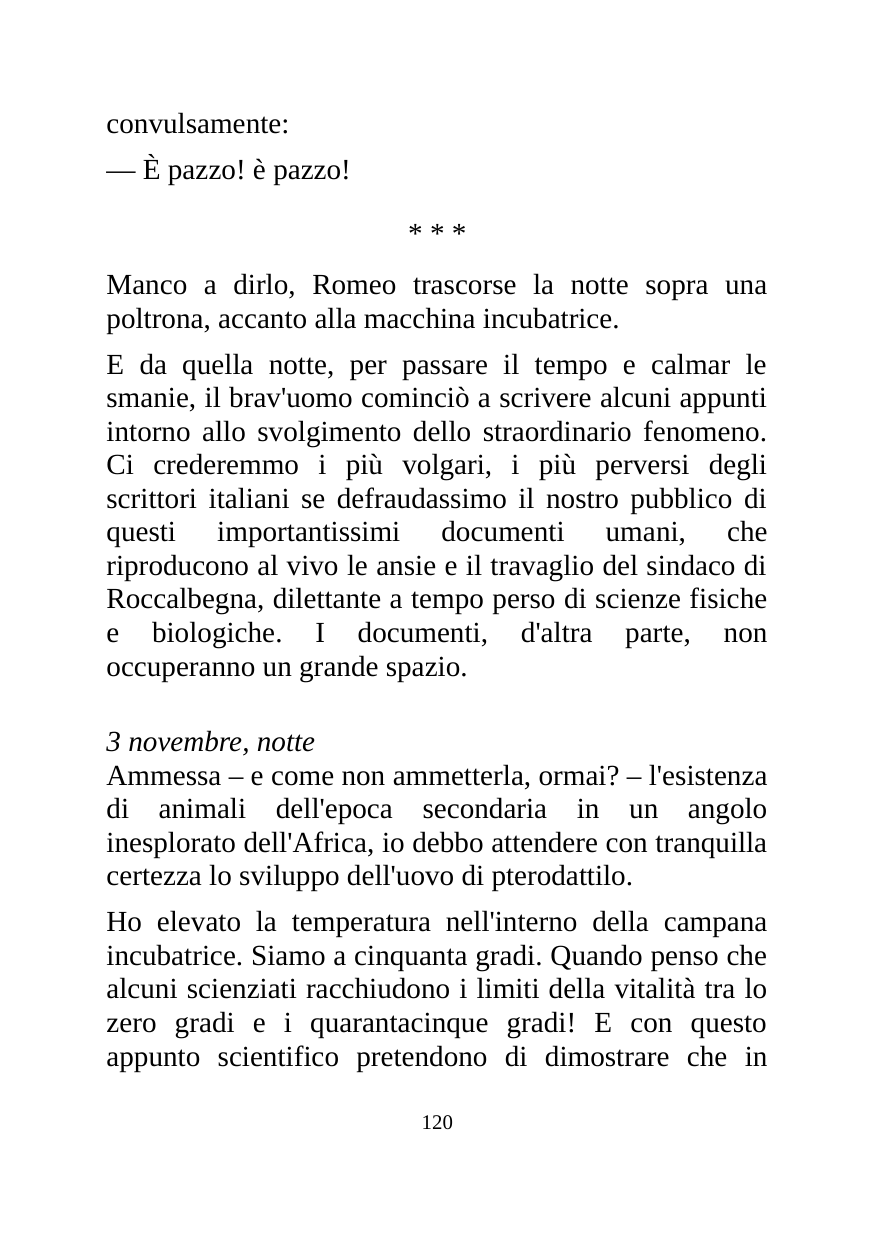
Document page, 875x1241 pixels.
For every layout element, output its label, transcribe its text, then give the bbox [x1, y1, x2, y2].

text — È pazzo! è pazzo! [106, 152, 768, 186]
text Manco a dirlo, Romeo trascorse la notte sopra una poltrona, accanto alla macchina incubatrice. [106, 267, 768, 334]
text Ammessa – e come non ammetterla, ormai? – l'esistenza di animali dell'epoca secondaria in un angolo inesplorato dell'Africa, io debbo attendere con tranquilla certezza lo sviluppo dell'uovo di pterodattilo. [106, 758, 768, 892]
text convulsamente: [106, 106, 768, 140]
text Ho elevato la temperatura nell'interno della campana incubatrice. Siamo a cinquanta gradi. Quando penso che alcuni scienziati racchiudono i limiti della vitalità tra lo zero gradi e i quarantacinque gradi! E con questo appunto scientifico pretendono di dimostrare che in [106, 904, 768, 1072]
text 3 novembre, notte [106, 724, 768, 758]
text * * * [106, 216, 768, 249]
text E da quella notte, per passare il tempo e calmar le smanie, il brav'uomo cominciò a scrivere alcuni appunti intorno allo svolgimento dello straordinario fenomeno. Ci crederemmo i più volgari, i più perversi degli scrittori italiani se defraudassimo il nostro pubblico di questi importantissimi documenti umani, che riproducono al vivo le ansie e il travaglio del sindaco di Roccalbegna, dilettante a tempo perso di scienze fisiche e biologiche. I documenti, d'altra parte, non occuperanno un grande spazio. [106, 347, 768, 682]
